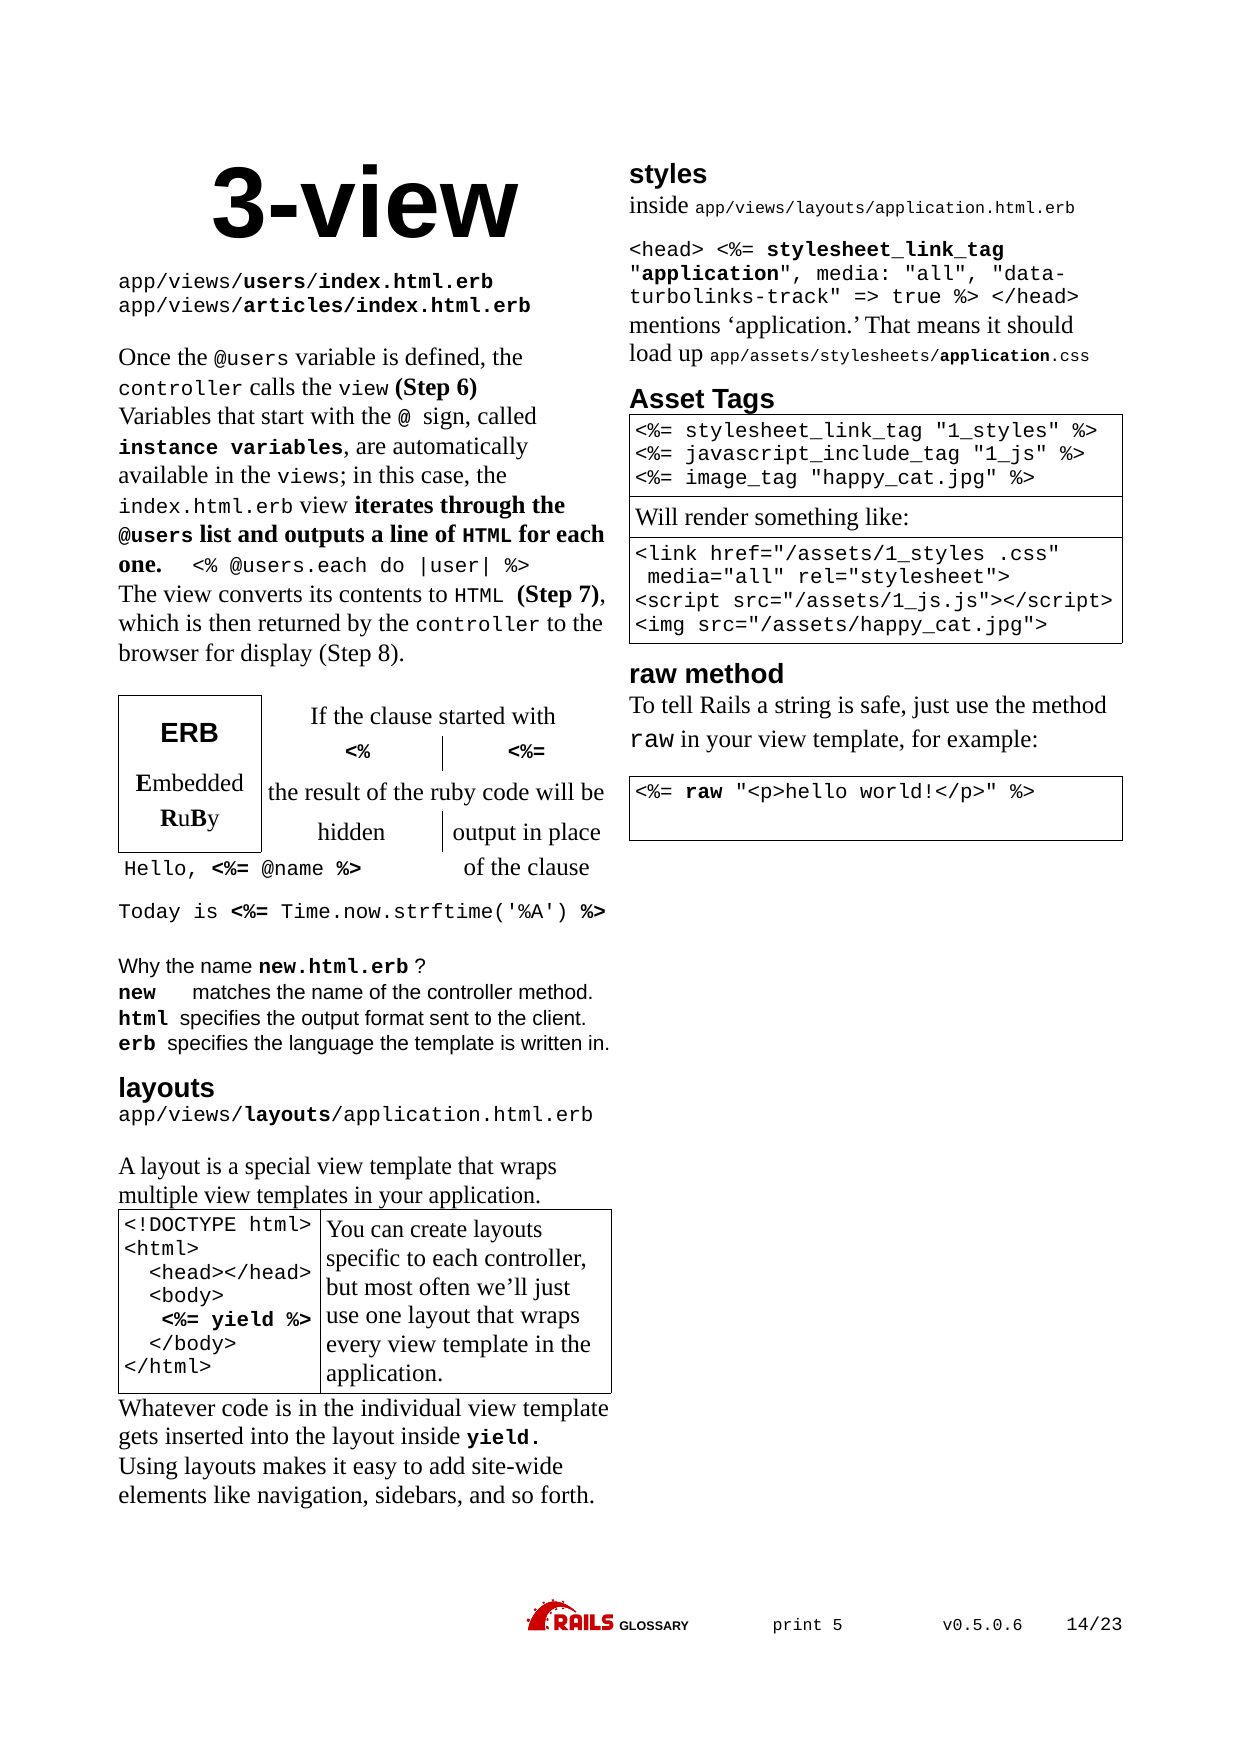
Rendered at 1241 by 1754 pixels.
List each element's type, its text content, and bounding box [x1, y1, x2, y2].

text app/views/articles/index.html.erb [118, 295, 611, 318]
table_cell Hello, <%= @name %> [118, 852, 442, 901]
text new matches the name of the controller method. [118, 979, 611, 1005]
table_cell <link href="/assets/1_styles .css" media="all" rel="stylesheet"> <script src="/assets/1_js.js"></script> <img src="/assets/happy_cat.jpg"> [630, 538, 1122, 643]
table_header <%= raw "<p>hello world!</p>" %> [630, 777, 1122, 840]
subtitle styles [629, 158, 1122, 190]
text html specifies the output format sent to the client. erb specifies the language the template is written in. [118, 1005, 611, 1057]
subtitle Asset Tags [629, 382, 1122, 414]
text Once the @users variable is defined, the controller calls the view (Step 6) [118, 342, 611, 401]
text app/views/layouts/application.html.erb [118, 1104, 611, 1127]
text mentions ‘application.’ That means it should load up app/assets/stylesheets/application.css [629, 310, 1122, 367]
table_header If the clause started with [262, 695, 611, 736]
table_cell <%= [443, 736, 611, 771]
text To tell Rails a string is safe, just use the method raw in your view template, for example: [629, 690, 1122, 755]
text Whatever code is in the individual view template gets inserted into the layout inside yield. [118, 1394, 611, 1451]
table_header You can create layouts specific to each controller, but most often we’ll just use one layout that wraps every view template in the application. [321, 1210, 611, 1393]
table_header ERB Embedded RuBy [119, 696, 261, 852]
text "application", media: "all", "data-turbolinks-track" => true %> </head> [629, 262, 1122, 310]
table_cell the result of the ruby code will be [262, 771, 611, 811]
text Why the name new.html.erb ? [118, 954, 611, 979]
subtitle raw method [629, 658, 1122, 690]
text Today is <%= Time.now.strftime('%A') %> [118, 901, 611, 924]
table_cell <% [262, 736, 442, 771]
text <head> <%= stylesheet_link_tag [629, 239, 1122, 262]
text Using layouts makes it easy to add site-wide elements like navigation, sidebars, and so forth. [118, 1451, 611, 1508]
table_cell output in place of the clause [442, 811, 611, 901]
text Variables that start with the @ sign, called instance variables, are automatically available in the views; in this case, the index.html.erb view iterates through the @users list and outputs a line of HTML for each one. <% @users.each do |user| %> [118, 401, 611, 579]
text inside app/views/layouts/application.html.erb [629, 190, 1122, 218]
text app/views/users/index.html.erb [118, 271, 611, 295]
table_header <!DOCTYPE html> <html> <head></head> <body> <%= yield %> </body> </html> [119, 1210, 320, 1393]
text A layout is a special view template that wraps multiple view templates in your application. [118, 1151, 611, 1208]
subtitle layouts [118, 1072, 611, 1104]
table_cell Will render something like: [630, 497, 1122, 537]
table_cell hidden [262, 811, 442, 852]
text The view converts its contents to HTML (Step 7), which is then returned by the controller to the browser for display (Step 8). [118, 579, 611, 667]
subtitle 3-view [118, 143, 611, 259]
table_header <%= stylesheet_link_tag "1_styles" %> <%= javascript_include_tag "1_js" %> <%= image_tag "happy_cat.jpg" %> [630, 415, 1122, 496]
